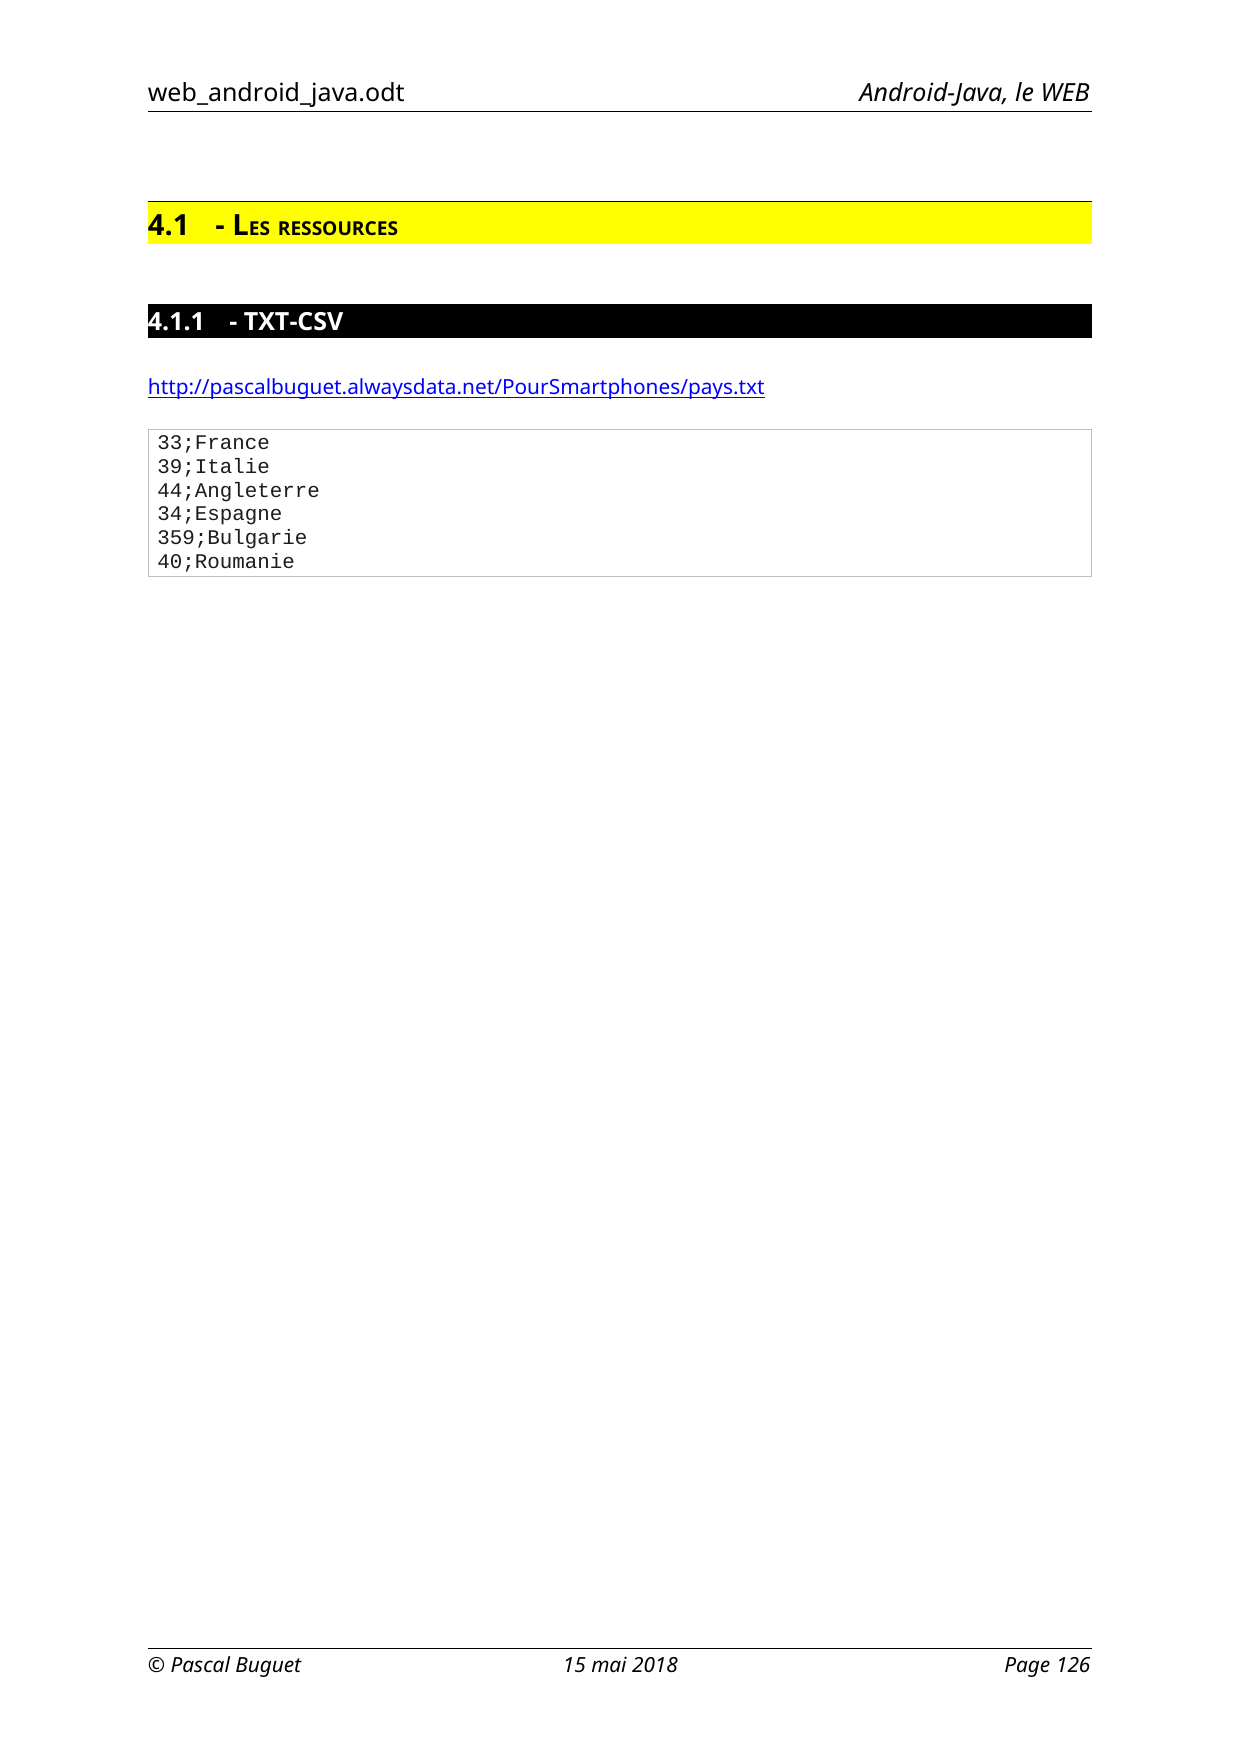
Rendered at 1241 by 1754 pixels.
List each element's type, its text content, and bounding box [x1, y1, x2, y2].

subtitle - Les ressources [148, 202, 1092, 244]
text 34;Espagne [149, 500, 1091, 524]
text 44;Angleterre [149, 477, 1091, 500]
text http://pascalbuguet.alwaysdata.net/PourSmartphones/pays.txt [148, 372, 1092, 401]
text 359;Bulgarie [149, 524, 1091, 547]
subtitle - TXT-CSV [148, 304, 1092, 338]
text 40;Roumanie [149, 547, 1091, 576]
text 33;France [149, 430, 1091, 453]
text 39;Italie [149, 453, 1091, 477]
